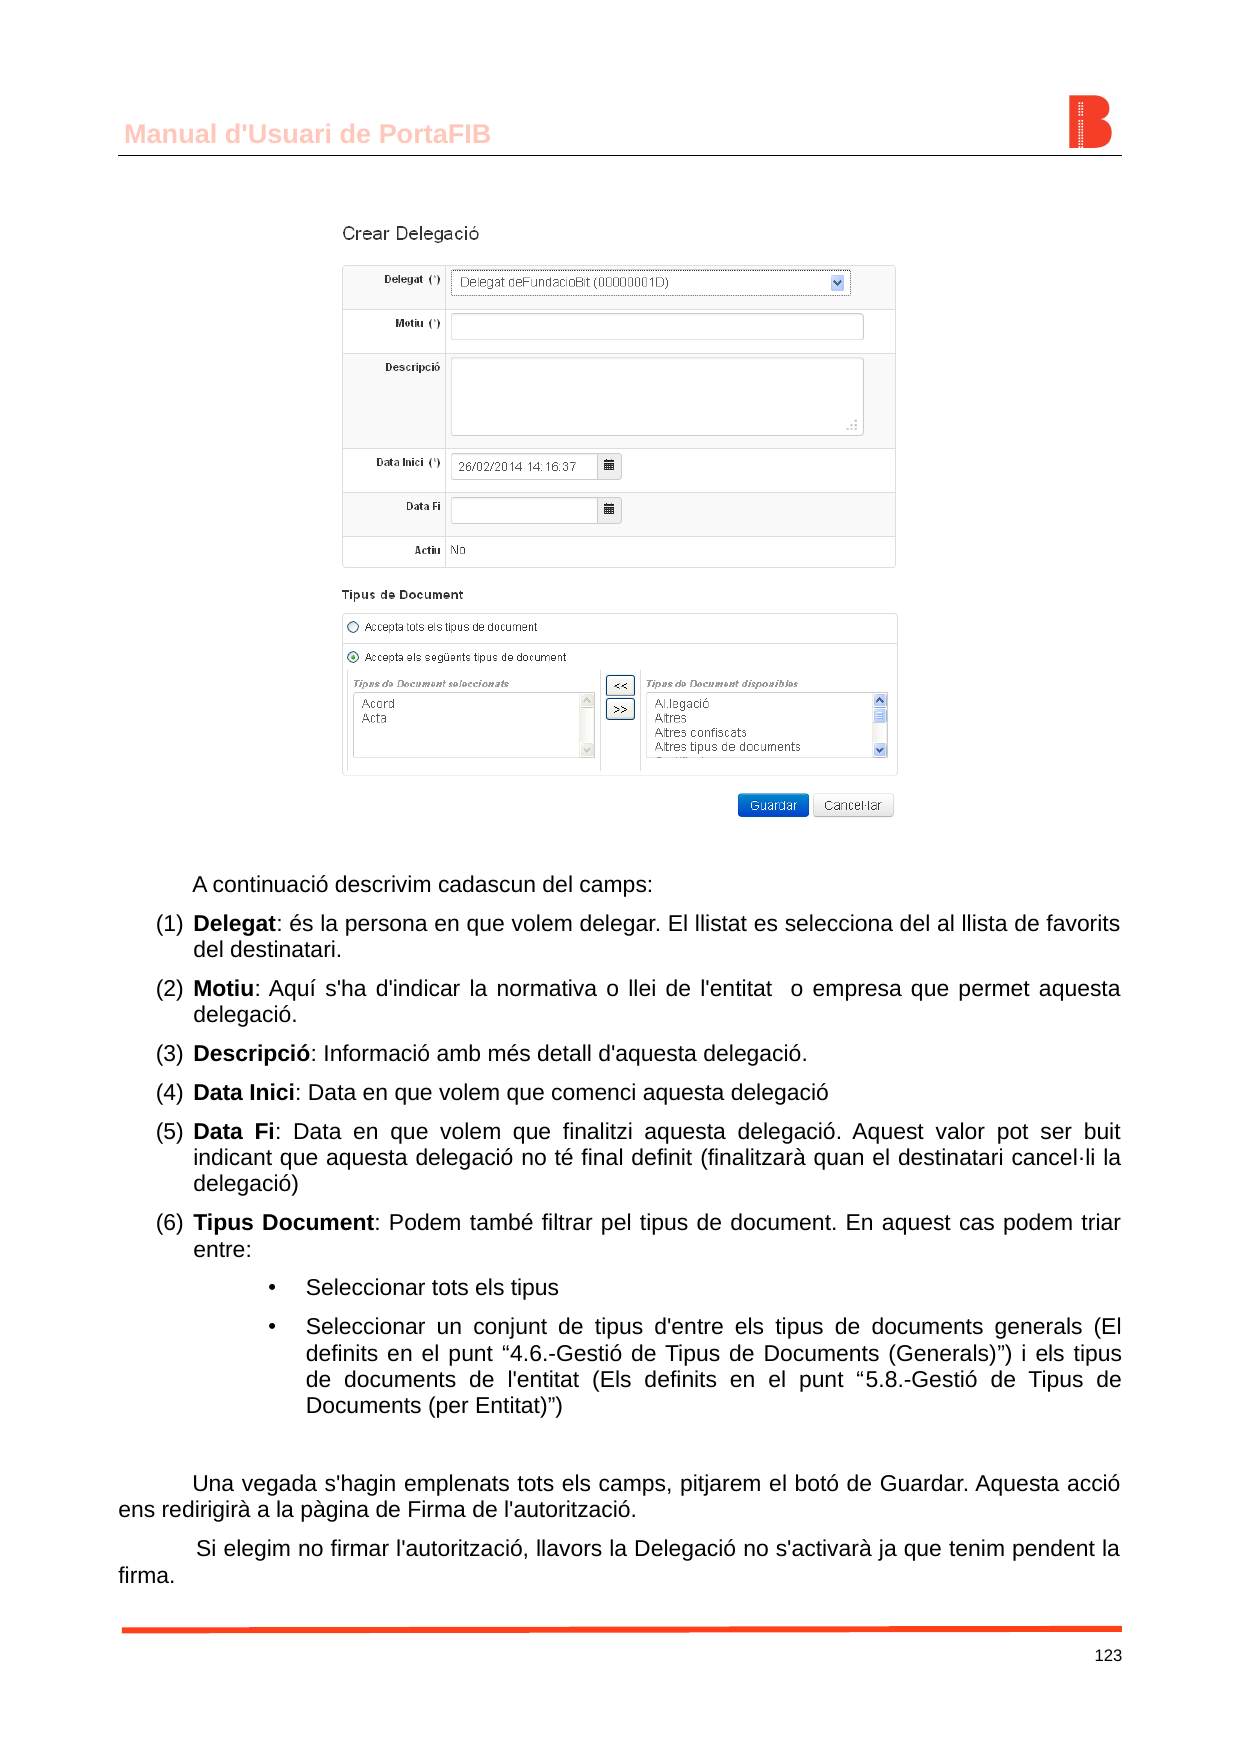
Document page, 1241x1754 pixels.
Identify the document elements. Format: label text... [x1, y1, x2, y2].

list Data Inici: Data en que volem que comenci aquesta delegació [156, 1079, 1122, 1105]
list Motiu: Aquí s'ha d'indicar la normativa o llei de l'entitat o empresa que permet aquesta delegació. [156, 975, 1122, 1027]
list Tipus Document: Podem també filtrar pel tipus de document. En aquest cas podem triar entre: [156, 1209, 1122, 1262]
list Seleccionar tots els tipus [268, 1274, 1122, 1301]
text Una vegada s'hagin emplenats tots els camps, pitjarem el botó de Guardar. Aquesta acció ens redirigirà a la pàgina de Firma de l'autorització. [118, 1470, 1122, 1523]
list Descripció: Informació amb més detall d'aquesta delegació. [156, 1040, 1122, 1066]
text A continuació descrivim cadascun del camps: [118, 871, 1122, 897]
list Seleccionar un conjunt de tipus d'entre els tipus de documents generals (El definits en el punt “4.6.-Gestió de Tipus de Documents (Generals)”) i els tipus de documents de l'entitat (Els definits en el punt “5.8.-Gestió de Tipus de Documents (per Entitat)”) [268, 1313, 1122, 1419]
list Delegat: és la persona en que volem delegar. El llistat es selecciona del al llista de favorits del destinatari. [156, 909, 1122, 962]
list Data Fi: Data en que volem que finalitzi aquesta delegació. Aquest valor pot ser buit indicant que aquesta delegació no té final definit (finalitzarà quan el destinatari cancel·li la delegació) [156, 1118, 1122, 1197]
picture [1063, 94, 1117, 150]
picture [328, 215, 912, 820]
text Si elegim no firmar l'autorització, llavors la Delegació no s'activarà ja que tenim pendent la firma. [118, 1535, 1122, 1588]
